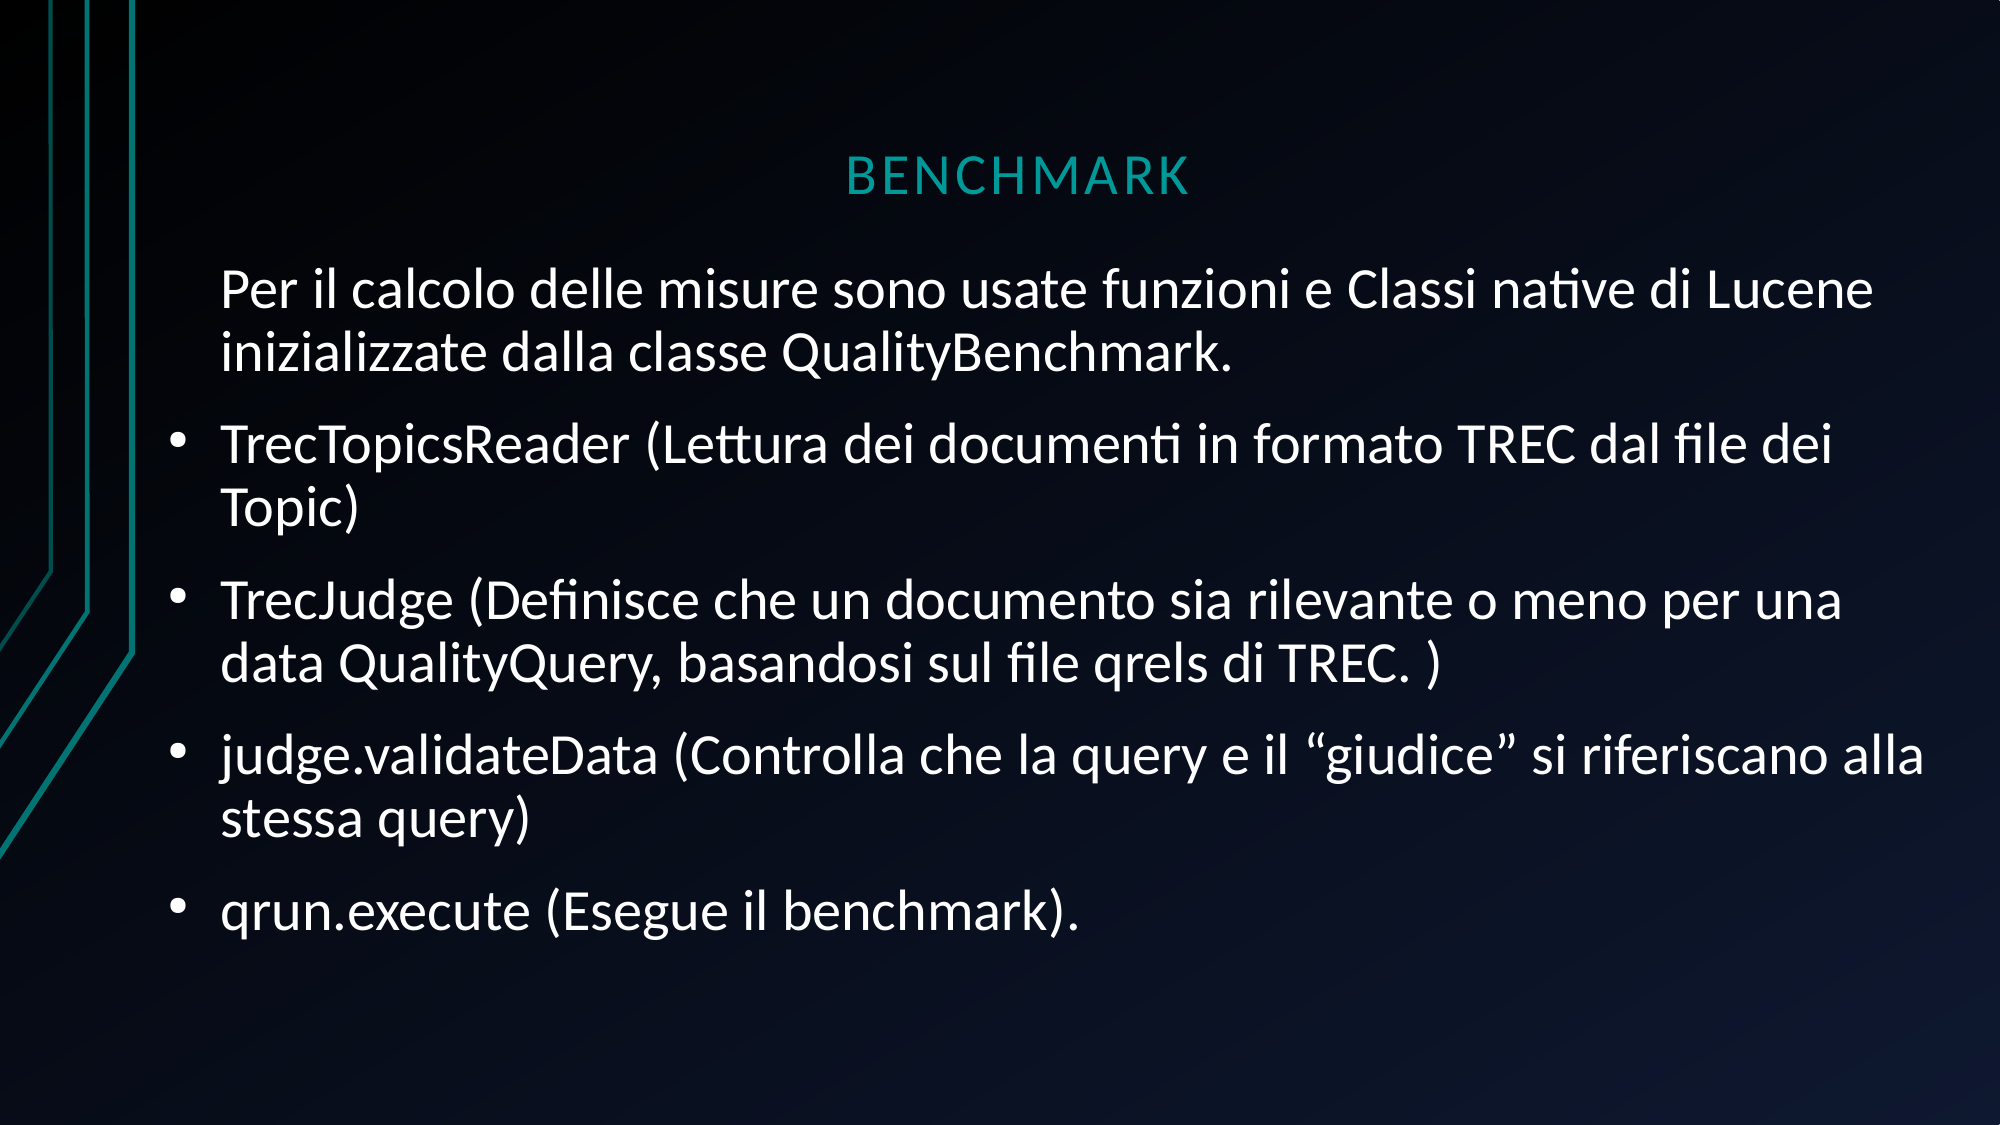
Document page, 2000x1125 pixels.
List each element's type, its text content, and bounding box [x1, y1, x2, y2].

list Benchmark [35, 118, 2000, 217]
list Per il calcolo delle misure sono usate funzioni e Classi native di Lucene inizializzate dalla classe QualityBenchmark. TrecTopicsReader (Lettura dei documenti in formato TREC dal file dei Topic) TrecJudge (Definisce che un documento sia rilevante o meno per una data QualityQuery, basandosi sul file qrels di TREC. ) judge.validateData (Controlla che la query e il “giudice” si riferiscano alla stessa query) qrun.execute (Esegue il benchmark). [129, 248, 1973, 1028]
